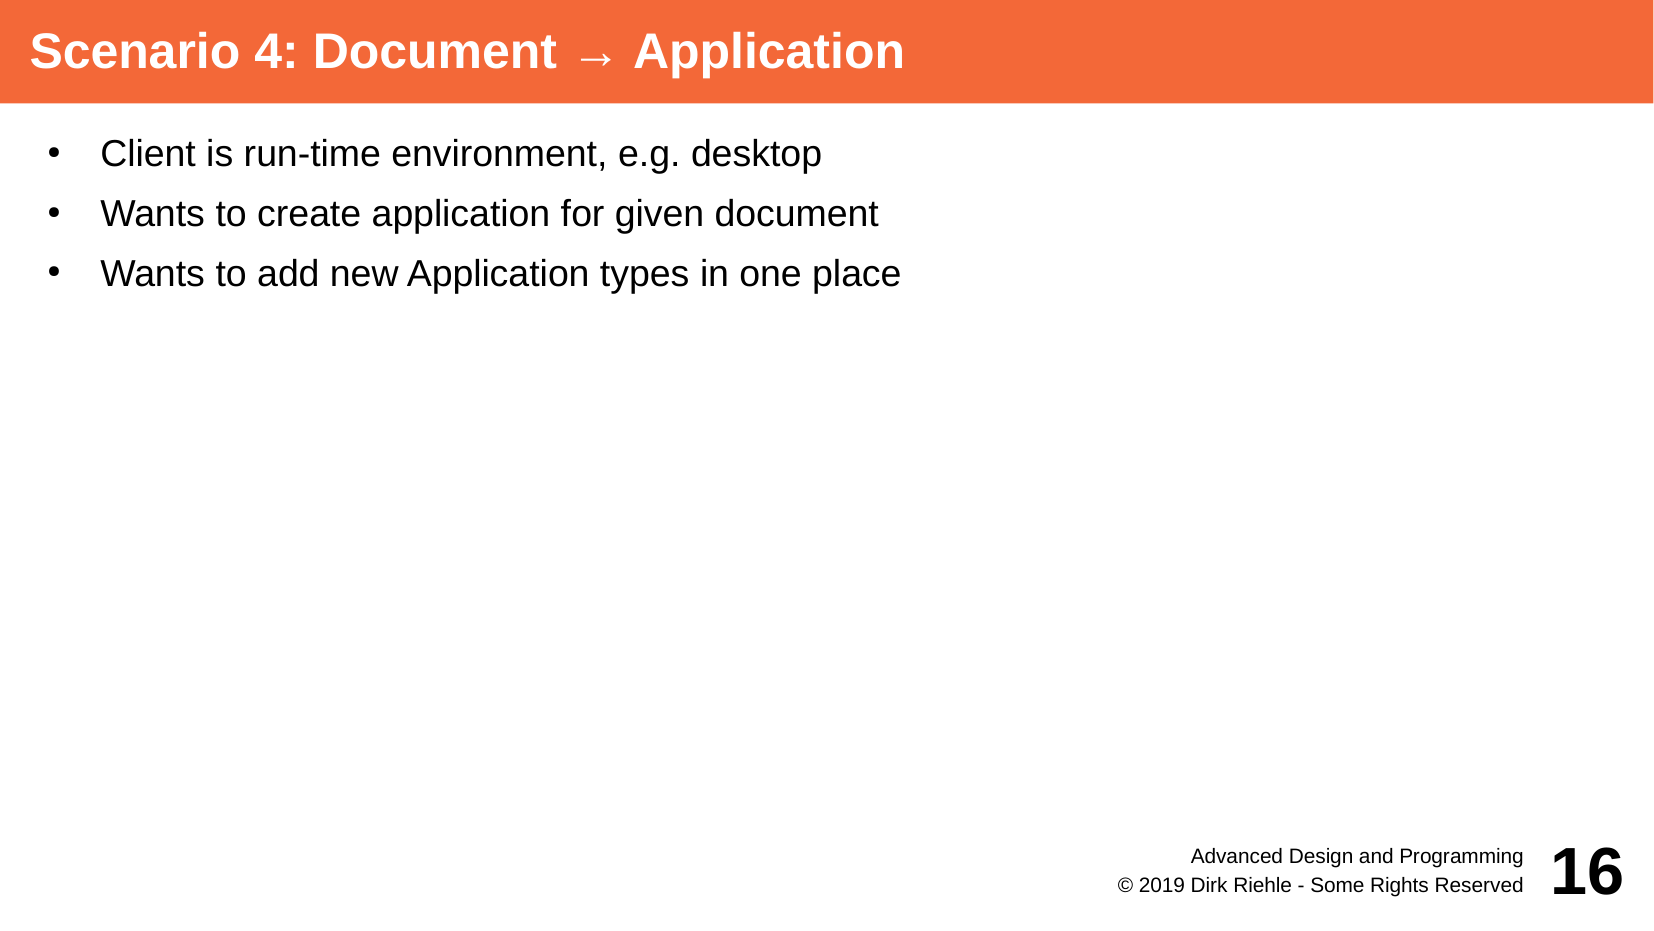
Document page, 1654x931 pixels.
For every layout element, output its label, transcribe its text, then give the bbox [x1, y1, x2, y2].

list Client is run-time environment, e.g. desktop Wants to create application for given document Wants to add new Application types in one place [29, 132, 1625, 813]
title Scenario 4: Document → Application [0, 0, 1654, 104]
